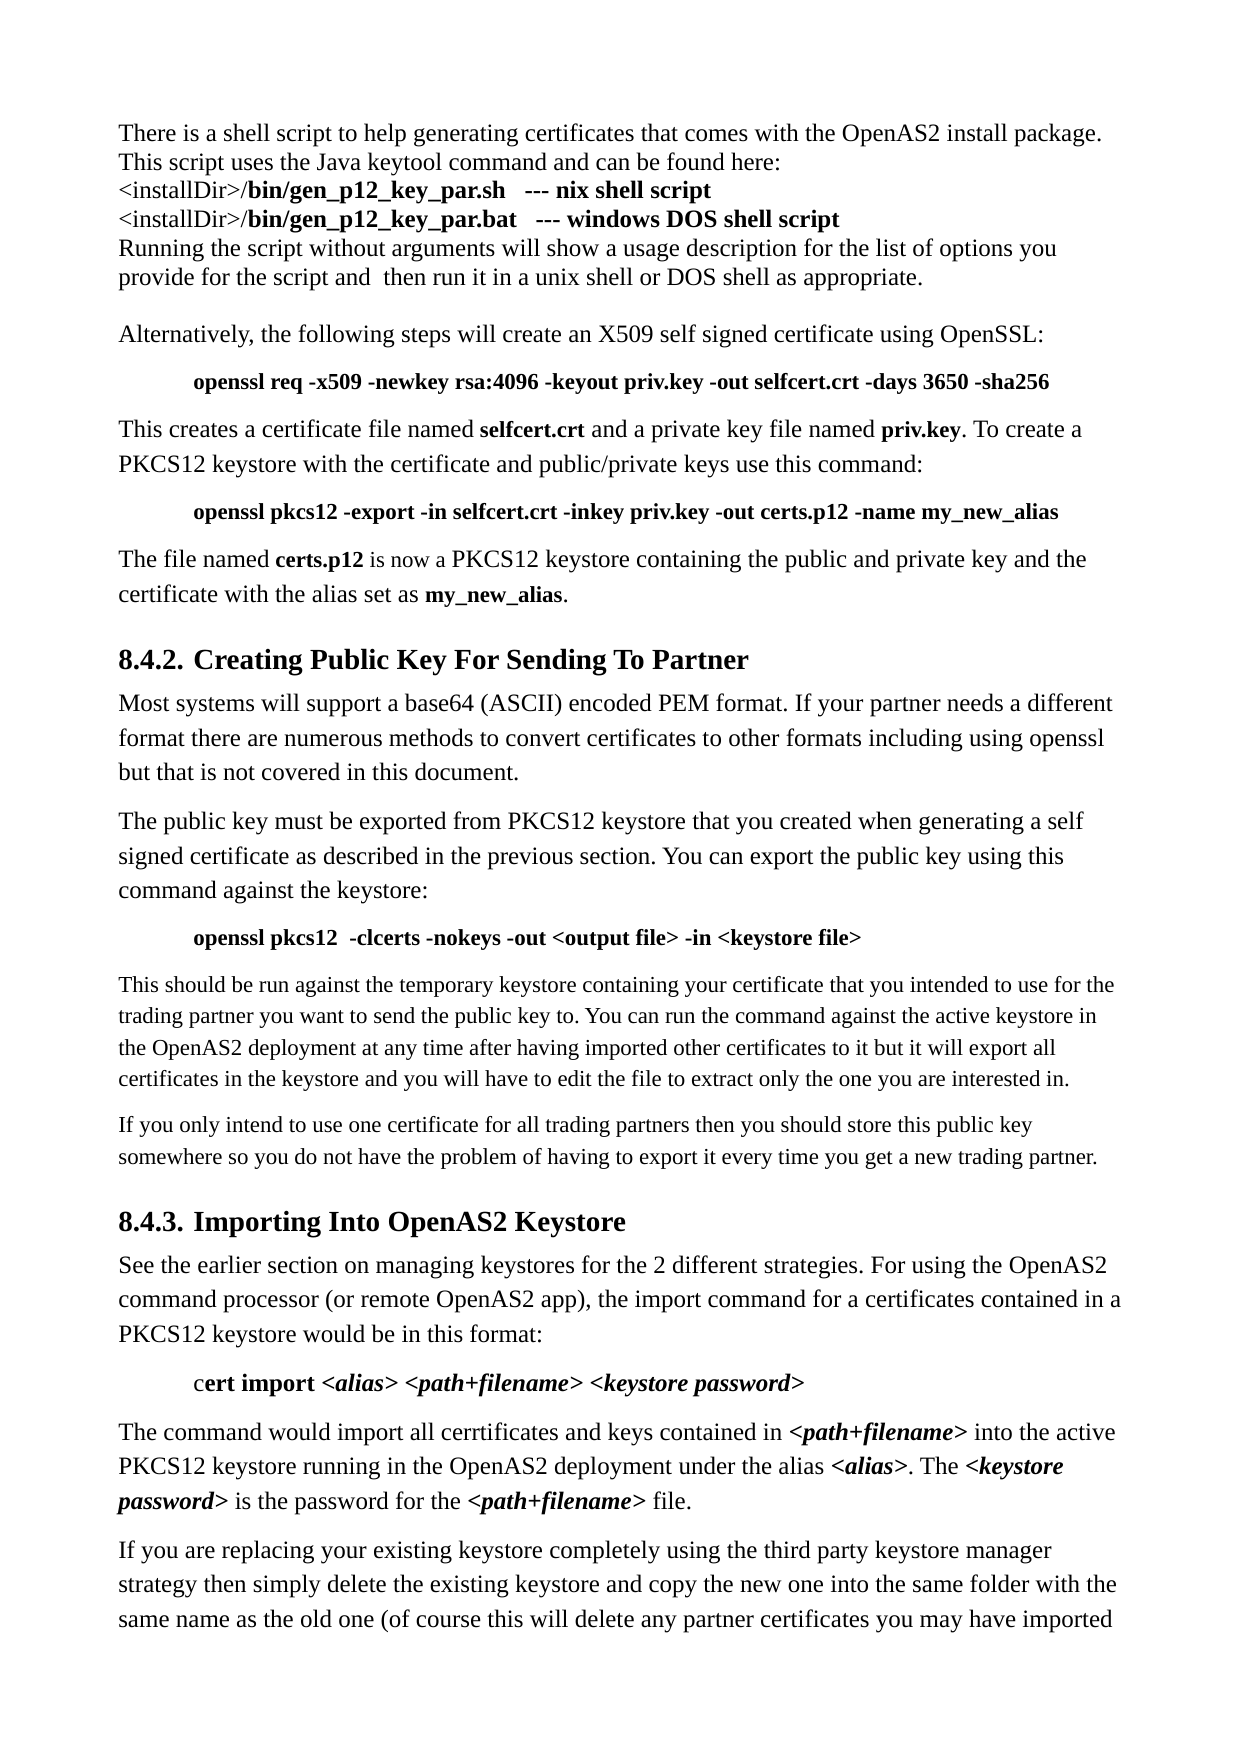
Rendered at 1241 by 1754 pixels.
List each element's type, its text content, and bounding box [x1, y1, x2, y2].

text Running the script without arguments will show a usage description for the list of options you provide for the script and then run it in a unix shell or DOS shell as appropriate. [118, 233, 1122, 291]
text See the earlier section on managing keystores for the 2 different strategies. For using the OpenAS2 command processor (or remote OpenAS2 app), the import command for a certificates contained in a PKCS12 keystore would be in this format: [118, 1250, 1122, 1347]
text <installDir>/bin/gen_p12_key_par.bat --- windows DOS shell script [118, 204, 1122, 233]
text openssl req -x509 -newkey rsa:4096 -keyout priv.key -out selfcert.crt -days 3650 -sha256 [193, 368, 1122, 395]
subtitle Creating Public Key For Sending To Partner [118, 642, 1122, 676]
text If you are replacing your existing keystore completely using the third party keystore manager strategy then simply delete the existing keystore and copy the new one into the same folder with the same name as the old one (of course this will delete any partner certificates you may have imported [118, 1535, 1122, 1633]
text The command would import all cerrtificates and keys contained in <path+filename> into the active PKCS12 keystore running in the OpenAS2 deployment under the alias <alias>. The <keystore password> is the password for the <path+filename> file. [118, 1417, 1122, 1514]
text Alternatively, the following steps will create an X509 self signed certificate using OpenSSL: [118, 319, 1122, 348]
text Most systems will support a base64 (ASCII) encoded PEM format. If your partner needs a different format there are numerous methods to convert certificates to other formats including using openssl but that is not covered in this document. [118, 688, 1122, 786]
subtitle Importing Into OpenAS2 Keystore [118, 1204, 1122, 1237]
text This should be run against the temporary keystore containing your certificate that you intended to use for the trading partner you want to send the public key to. You can run the command against the active keystore in the OpenAS2 deployment at any time after having imported other certificates to it but it will export all certificates in the keystore and you will have to edit the file to extract only the one you are interested in. [118, 971, 1122, 1092]
text If you only intend to use one certificate for all trading partners then you should store this public key somewhere so you do not have the problem of having to export it every time you get a new trading partner. [118, 1111, 1122, 1169]
text openssl pkcs12 -clcerts -nokeys -out <output file> -in <keystore file> [193, 924, 1122, 951]
text There is a shell script to help generating certificates that comes with the OpenAS2 install package. This script uses the Java keytool command and can be found here: <installDir>/bin/gen_p12_key_par.sh --- nix shell script [118, 118, 1122, 204]
text This creates a certificate file named selfcert.crt and a private key file named priv.key. To create a PKCS12 keystore with the certificate and public/private keys use this command: [118, 414, 1122, 478]
text cert import <alias> <path+filename> <keystore password> [193, 1368, 1122, 1397]
text openssl pkcs12 -export -in selfcert.crt -inkey priv.key -out certs.p12 -name my_new_alias [193, 498, 1122, 524]
text The file named certs.p12 is now a PKCS12 keystore containing the public and private key and the certificate with the alias set as my_new_alias. [118, 544, 1122, 607]
text The public key must be exported from PKCS12 keystore that you created when generating a self signed certificate as described in the previous section. You can export the public key using this command against the keystore: [118, 806, 1122, 904]
